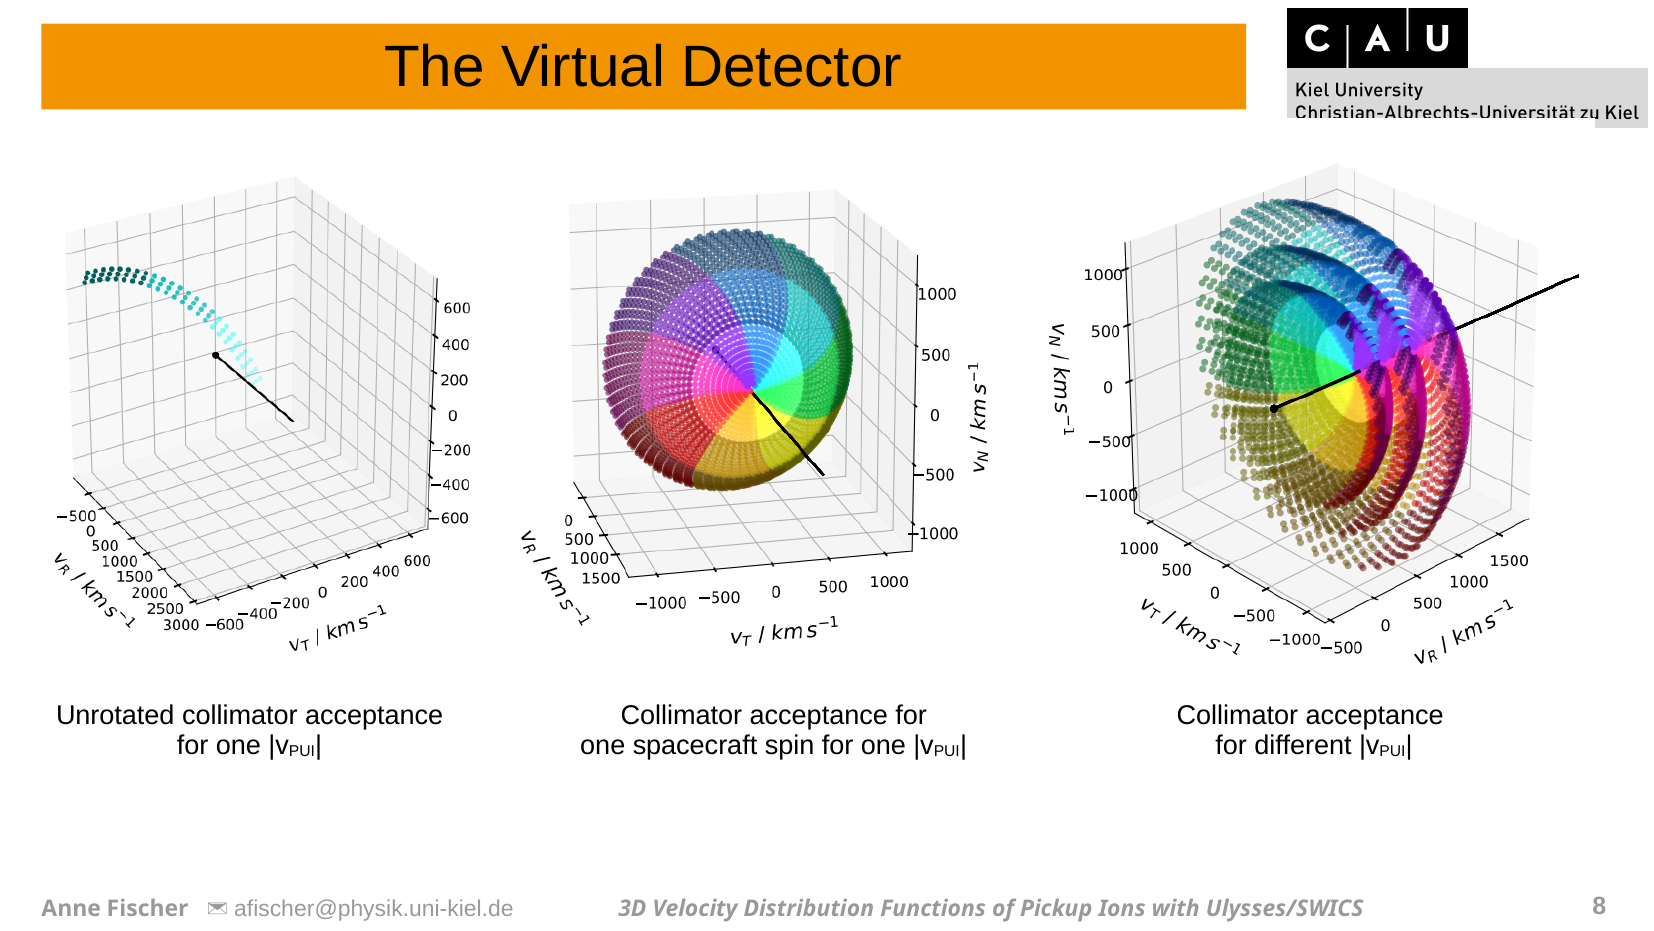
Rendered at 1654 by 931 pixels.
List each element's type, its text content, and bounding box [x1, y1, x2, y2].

list [41, 147, 1625, 845]
text_box Collimator acceptance for one spacecraft spin for one |vPUI| [565, 692, 1117, 777]
text_box Unrotated collimator acceptance for one |vPUI| [41, 692, 565, 777]
text_box Collimator acceptance for different |vPUI| [1161, 692, 1654, 777]
title The Virtual Detector [41, 23, 1247, 110]
picture [5, 8, 1648, 680]
